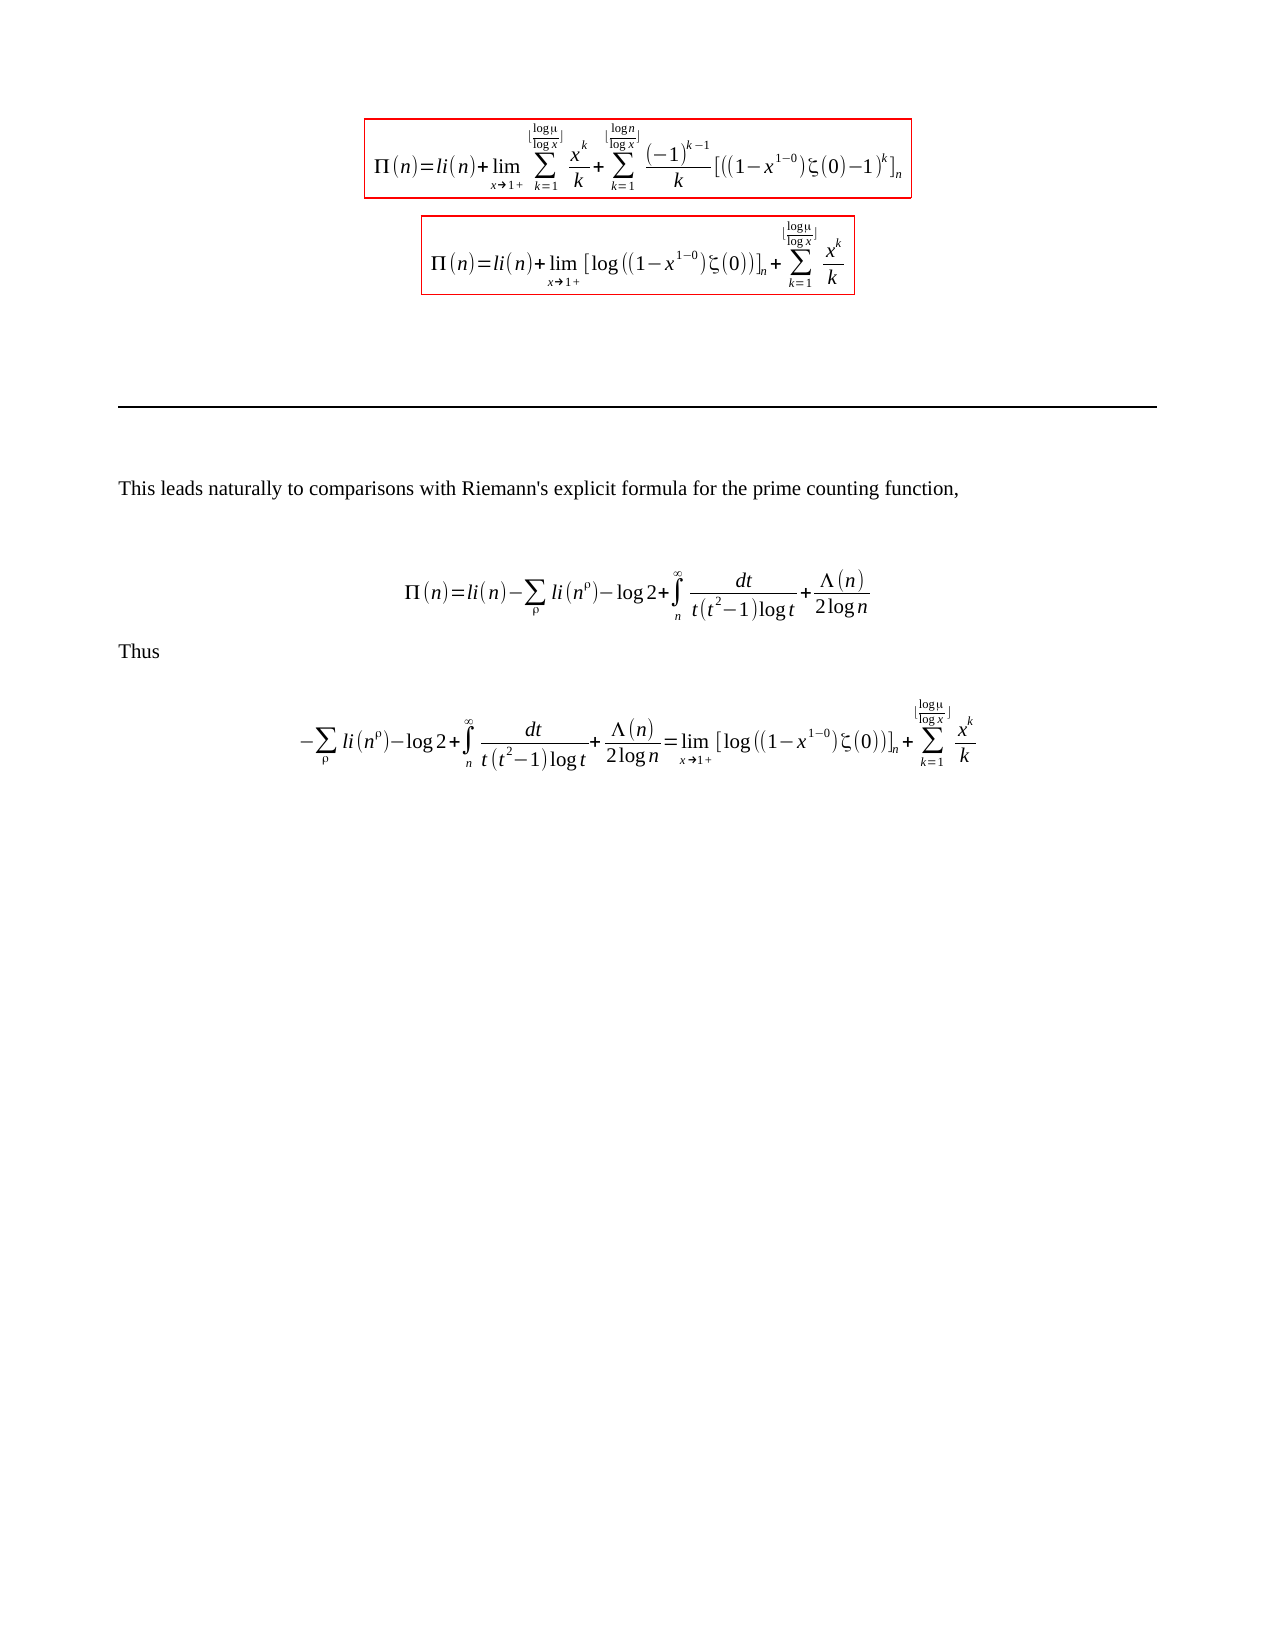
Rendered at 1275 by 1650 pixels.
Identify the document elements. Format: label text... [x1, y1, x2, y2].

text Thus [118, 639, 1157, 663]
text This leads naturally to comparisons with Riemann's explicit formula for the prime counting function, [118, 476, 1157, 500]
